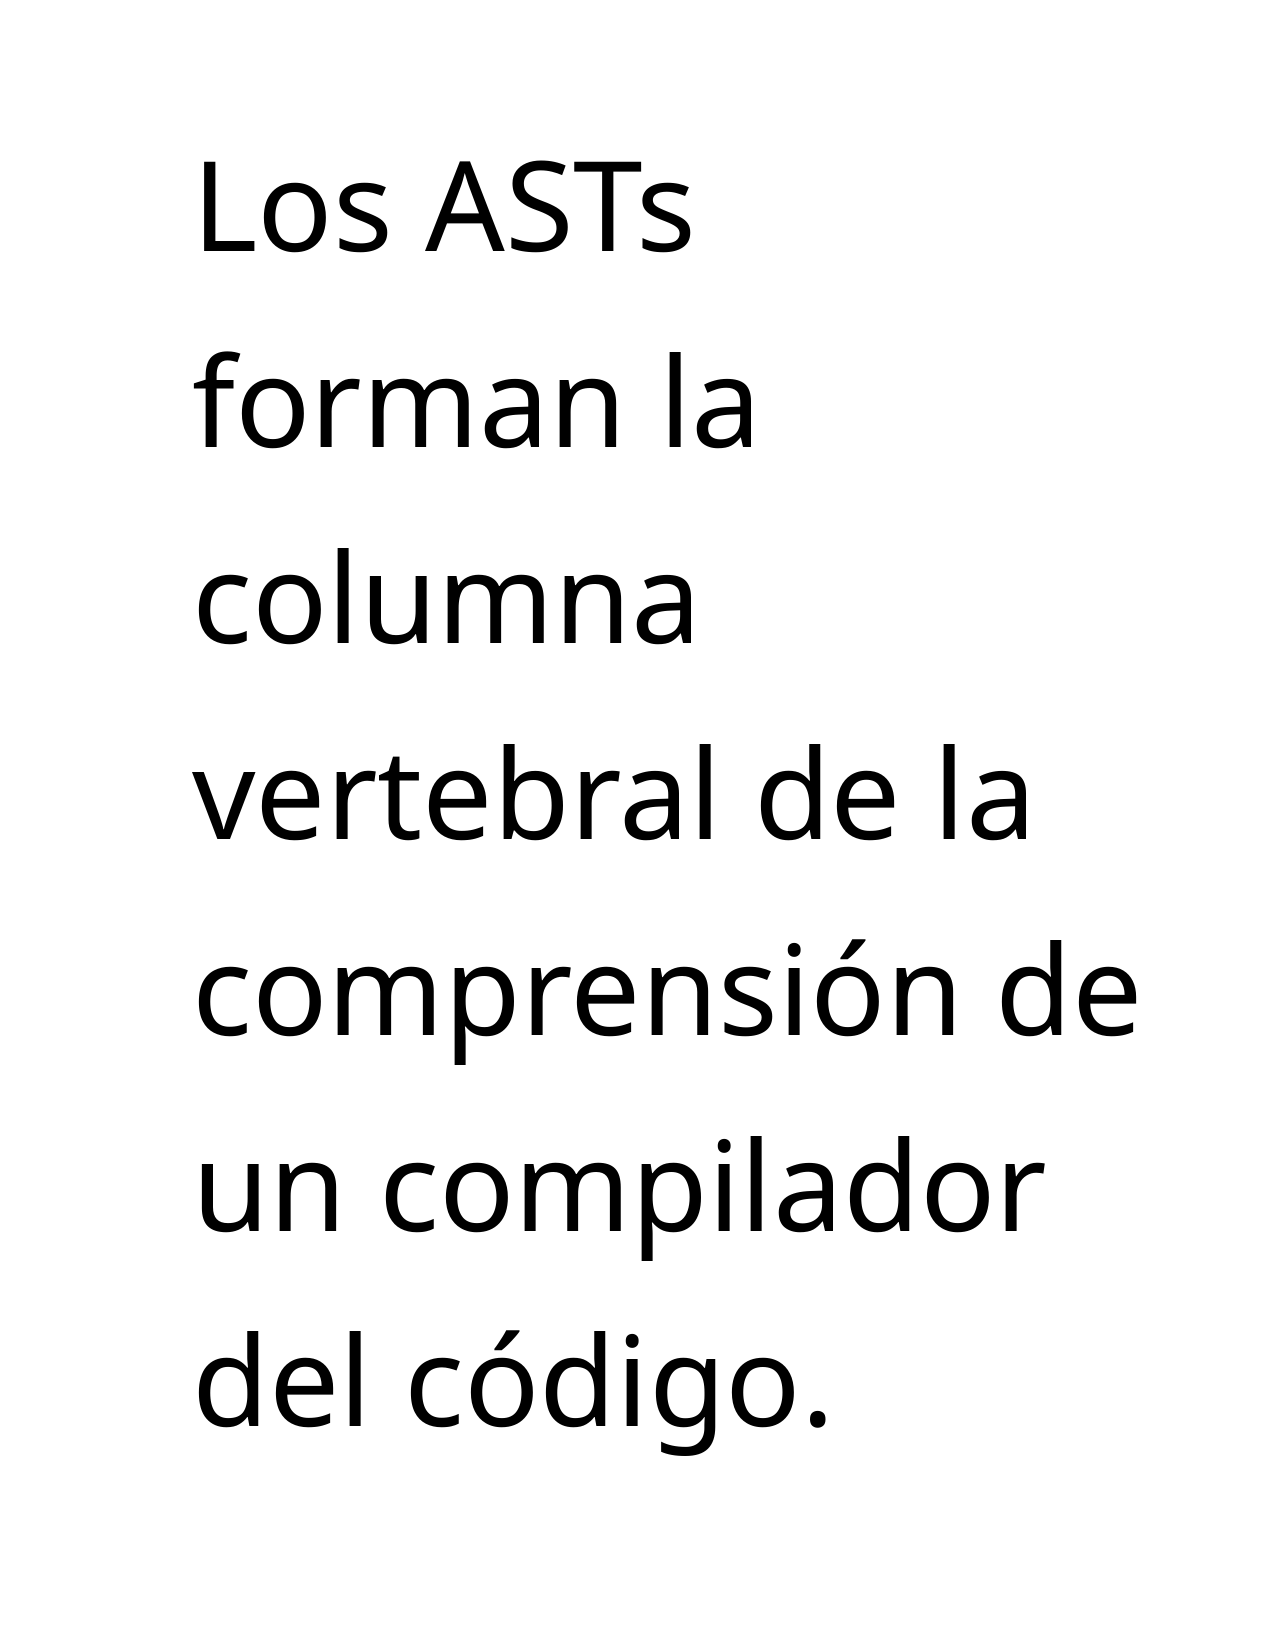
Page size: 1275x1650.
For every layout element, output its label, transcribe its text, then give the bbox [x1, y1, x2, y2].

list Los ASTs forman la columna vertebral de la comprensión de un compilador del código. [162, 118, 1157, 1463]
